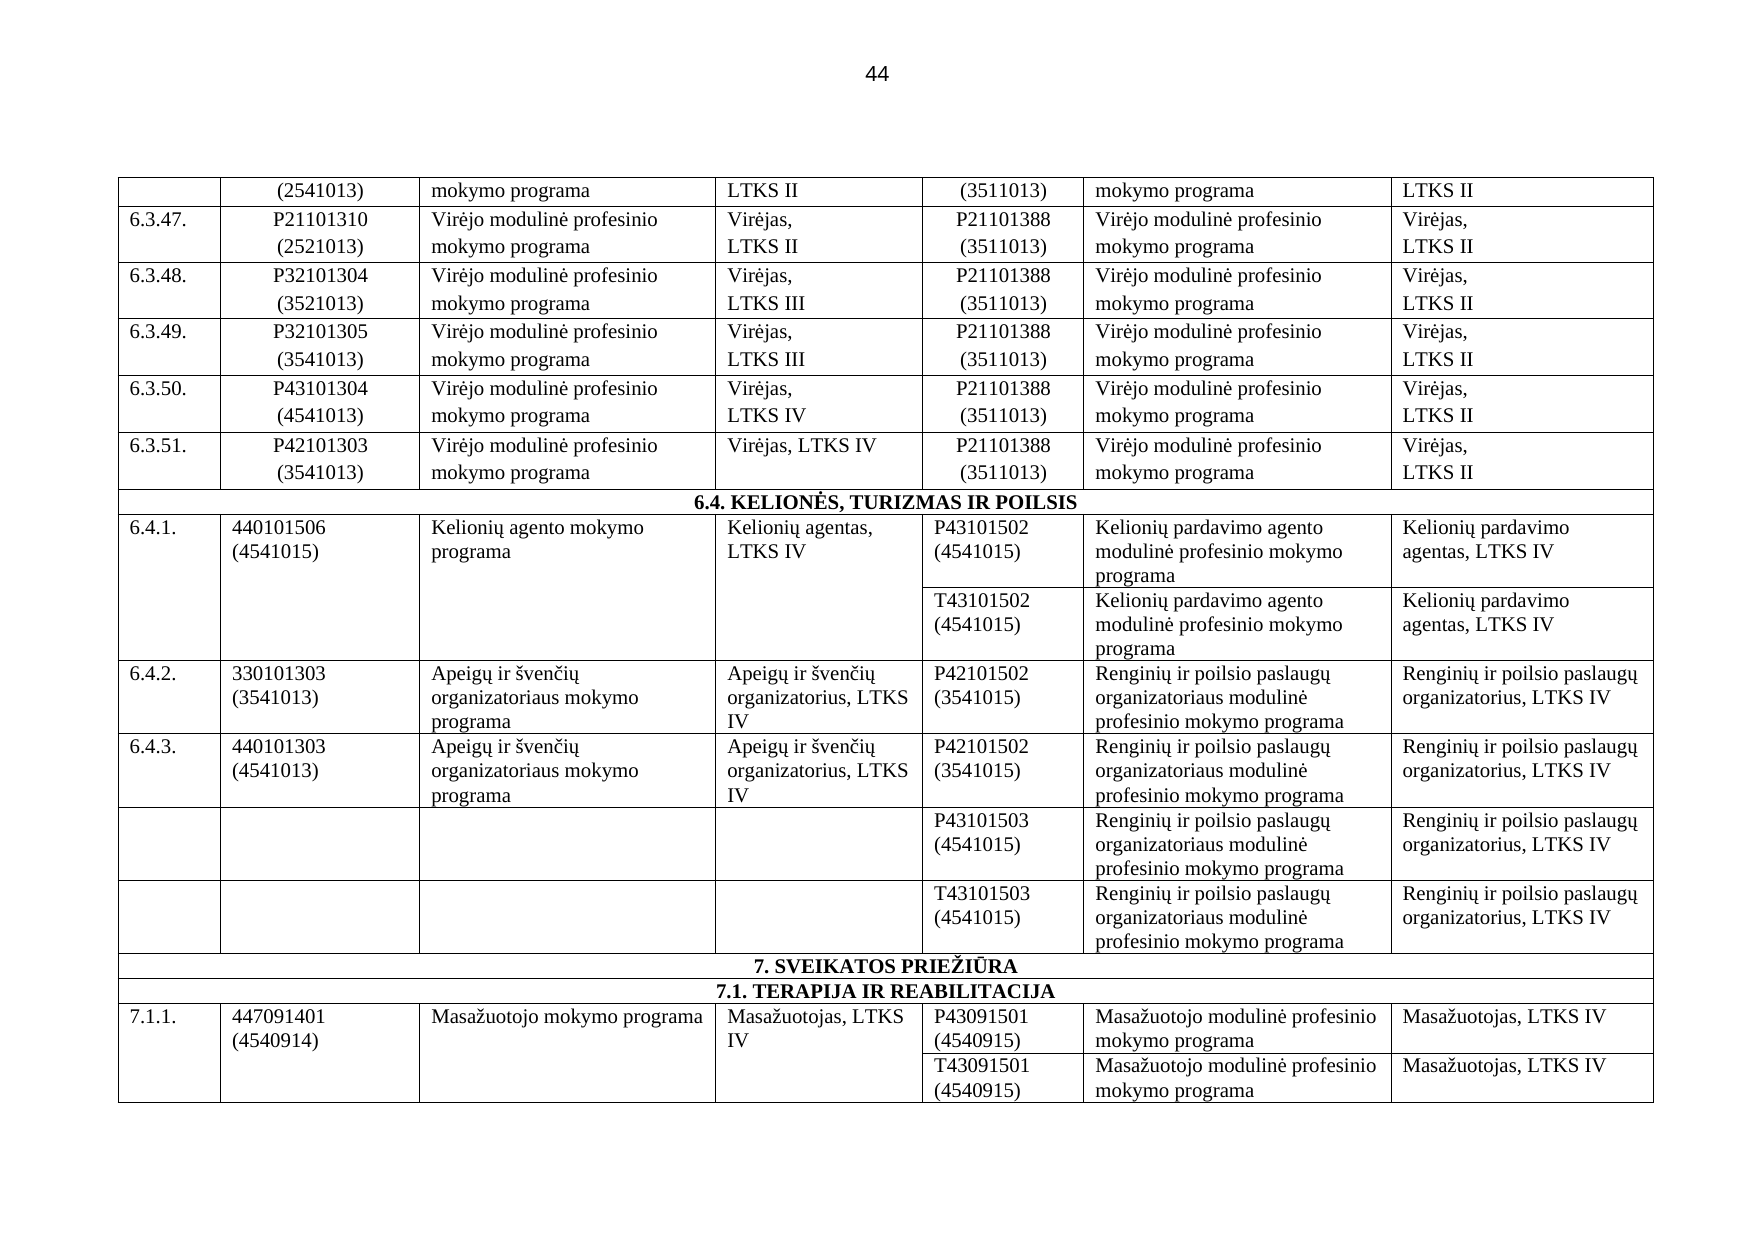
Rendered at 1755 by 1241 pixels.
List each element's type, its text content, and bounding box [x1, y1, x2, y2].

table_cell Masažuotojas, LTKS IV [1392, 1054, 1653, 1102]
table_cell Kelionių pardavimo agentas, LTKS IV [1392, 515, 1653, 587]
table_cell 6.4.1. [119, 515, 220, 660]
table_cell Virėjas, LTKS III [716, 263, 922, 318]
table_cell Renginių ir poilsio paslaugų organizatorius, LTKS IV [1392, 734, 1653, 807]
table_cell 7. SVEIKATOS PRIEŽIŪRA [119, 954, 1653, 978]
table_cell Renginių ir poilsio paslaugų organizatorius, LTKS IV [1392, 661, 1653, 733]
table_cell Kelionių pardavimo agento modulinė profesinio mokymo programa [1084, 515, 1391, 587]
table_cell Apeigų ir švenčių organizatorius, LTKS IV [716, 661, 922, 733]
table_cell Virėjo modulinė profesinio mokymo programa [1084, 319, 1391, 374]
table_cell [221, 881, 419, 953]
table_cell mokymo programa [420, 178, 715, 206]
table_cell P21101388 (3511013) [923, 207, 1083, 262]
table_cell 6.3.51. [119, 433, 220, 488]
table_cell P42101502 (3541015) [923, 661, 1083, 733]
table_cell Masažuotojo modulinė profesinio mokymo programa [1084, 1004, 1391, 1052]
table_cell (3511013) [923, 178, 1083, 206]
table_cell P32101304 (3521013) [221, 263, 419, 318]
table_cell P32101305 (3541013) [221, 319, 419, 374]
table_cell [119, 881, 220, 953]
table_cell T43101502 (4541015) [923, 588, 1083, 660]
table_cell Renginių ir poilsio paslaugų organizatoriaus modulinė profesinio mokymo programa [1084, 734, 1391, 807]
table_cell Apeigų ir švenčių organizatoriaus mokymo programa [420, 734, 715, 807]
table_cell Virėjas, LTKS II [1392, 433, 1653, 488]
table_cell Masažuotojas, LTKS IV [1392, 1004, 1653, 1052]
table_cell LTKS II [1392, 178, 1653, 206]
table_cell 6.3.50. [119, 376, 220, 432]
table_cell 6.4.2. [119, 661, 220, 733]
table_cell Virėjo modulinė profesinio mokymo programa [1084, 207, 1391, 262]
table_cell Kelionių agento mokymo programa [420, 515, 715, 660]
table_cell Virėjas, LTKS IV [716, 376, 922, 432]
table_cell Virėjo modulinė profesinio mokymo programa [1084, 376, 1391, 432]
table_cell Virėjas, LTKS II [1392, 319, 1653, 374]
table_cell Virėjo modulinė profesinio mokymo programa [1084, 433, 1391, 488]
table_cell [119, 178, 220, 206]
table_cell [716, 808, 922, 880]
table_cell Apeigų ir švenčių organizatorius, LTKS IV [716, 734, 922, 807]
table_cell Kelionių agentas, LTKS IV [716, 515, 922, 660]
table_cell mokymo programa [1084, 178, 1391, 206]
table_cell T43101503 (4541015) [923, 881, 1083, 953]
table_cell LTKS II [716, 178, 922, 206]
table_cell [420, 881, 715, 953]
table_cell [420, 808, 715, 880]
table_cell Kelionių pardavimo agentas, LTKS IV [1392, 588, 1653, 660]
table_cell (2541013) [221, 178, 419, 206]
table_cell [119, 808, 220, 880]
table_cell P21101388 (3511013) [923, 319, 1083, 374]
table_cell T43091501 (4540915) [923, 1054, 1083, 1102]
table_cell P43101502 (4541015) [923, 515, 1083, 587]
table_cell Apeigų ir švenčių organizatoriaus mokymo programa [420, 661, 715, 733]
table_cell 6.3.47. [119, 207, 220, 262]
table_cell P21101310 (2521013) [221, 207, 419, 262]
table_cell P42101502 (3541015) [923, 734, 1083, 807]
table_cell Virėjo modulinė profesinio mokymo programa [420, 376, 715, 432]
table_cell Virėjas, LTKS IV [716, 433, 922, 488]
table_cell 440101303 (4541013) [221, 734, 419, 807]
table_cell P21101388 (3511013) [923, 433, 1083, 488]
table_cell P43101503 (4541015) [923, 808, 1083, 880]
table_cell Renginių ir poilsio paslaugų organizatoriaus modulinė profesinio mokymo programa [1084, 881, 1391, 953]
table_cell Virėjas, LTKS III [716, 319, 922, 374]
table_cell 6.4.3. [119, 734, 220, 807]
table_cell Renginių ir poilsio paslaugų organizatorius, LTKS IV [1392, 881, 1653, 953]
table_cell 440101506 (4541015) [221, 515, 419, 660]
table_cell Kelionių pardavimo agento modulinė profesinio mokymo programa [1084, 588, 1391, 660]
table_cell Virėjas, LTKS II [1392, 263, 1653, 318]
table_cell P21101388 (3511013) [923, 263, 1083, 318]
table_cell Virėjo modulinė profesinio mokymo programa [420, 433, 715, 488]
table_cell P43091501 (4540915) [923, 1004, 1083, 1052]
table_cell Masažuotojas, LTKS IV [716, 1004, 922, 1102]
table_cell Masažuotojo modulinė profesinio mokymo programa [1084, 1054, 1391, 1102]
table_cell 6.4. KELIONĖS, TURIZMAS IR POILSIS [119, 490, 1653, 514]
table_cell 447091401 (4540914) [221, 1004, 419, 1102]
table_cell [221, 808, 419, 880]
table_cell 6.3.49. [119, 319, 220, 374]
table_cell Virėjo modulinė profesinio mokymo programa [420, 263, 715, 318]
table_cell 7.1. TERAPIJA IR REABILITACIJA [119, 979, 1653, 1003]
table_cell Virėjo modulinė profesinio mokymo programa [420, 319, 715, 374]
table_cell 7.1.1. [119, 1004, 220, 1102]
table_cell Renginių ir poilsio paslaugų organizatorius, LTKS IV [1392, 808, 1653, 880]
table_cell [716, 881, 922, 953]
table_cell Renginių ir poilsio paslaugų organizatoriaus modulinė profesinio mokymo programa [1084, 808, 1391, 880]
table_cell Virėjas, LTKS II [1392, 376, 1653, 432]
table_cell 330101303 (3541013) [221, 661, 419, 733]
table_cell P43101304 (4541013) [221, 376, 419, 432]
table_cell Virėjas, LTKS II [1392, 207, 1653, 262]
table_cell 6.3.48. [119, 263, 220, 318]
table_cell Virėjo modulinė profesinio mokymo programa [420, 207, 715, 262]
table_cell P21101388 (3511013) [923, 376, 1083, 432]
table_cell P42101303 (3541013) [221, 433, 419, 488]
table_cell Masažuotojo mokymo programa [420, 1004, 715, 1102]
table_cell Virėjas, LTKS II [716, 207, 922, 262]
table_cell Renginių ir poilsio paslaugų organizatoriaus modulinė profesinio mokymo programa [1084, 661, 1391, 733]
table_cell Virėjo modulinė profesinio mokymo programa [1084, 263, 1391, 318]
